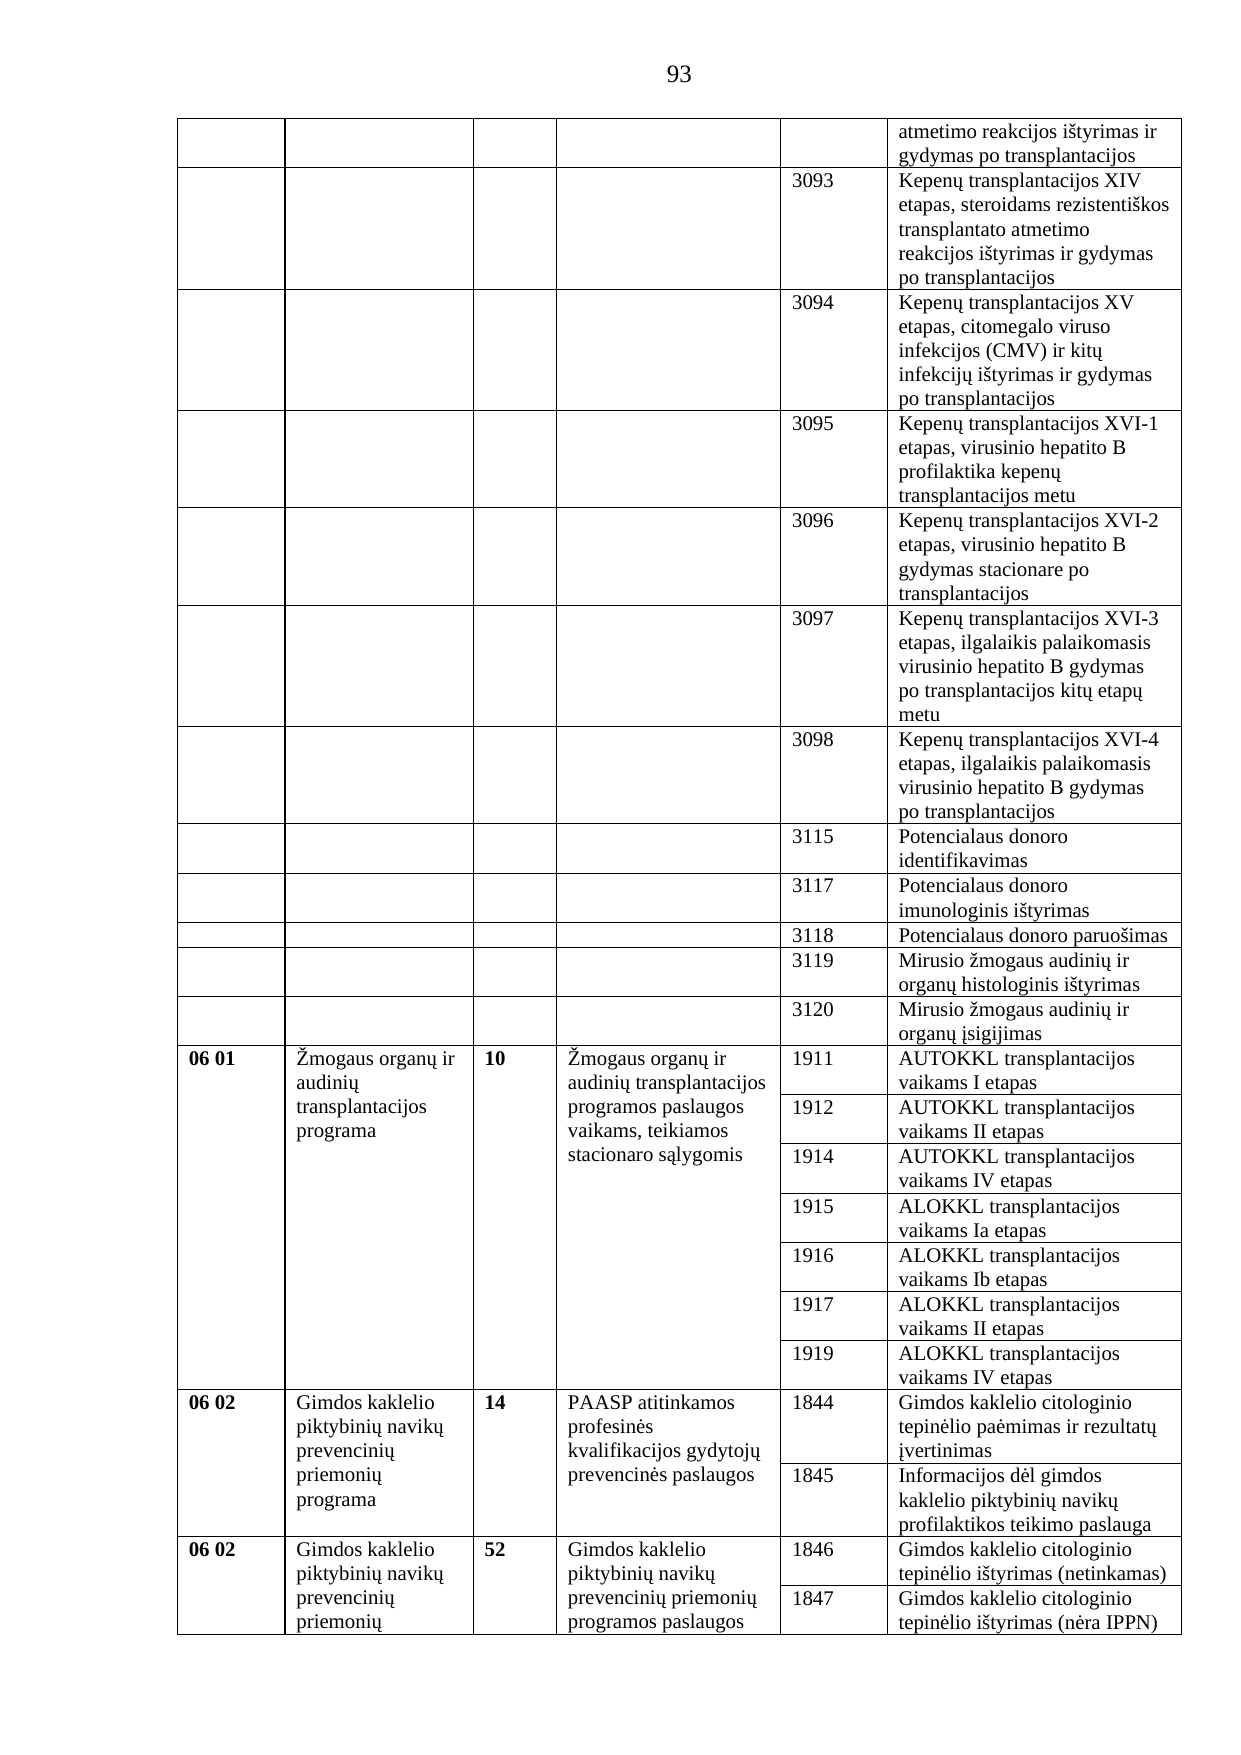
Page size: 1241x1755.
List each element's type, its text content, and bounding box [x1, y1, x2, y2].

table_cell [474, 727, 556, 823]
table_cell ALOKKL transplantacijos vaikams IV etapas [888, 1341, 1181, 1389]
table_cell [286, 168, 473, 289]
table_cell ALOKKL transplantacijos vaikams Ia etapas [888, 1194, 1181, 1242]
table_cell Gimdos kaklelio citologinio tepinėlio paėmimas ir rezultatų įvertinimas [888, 1390, 1181, 1462]
table_cell atmetimo reakcijos ištyrimas ir gydymas po transplantacijos [888, 119, 1181, 167]
table_cell 14 [474, 1390, 556, 1536]
table_cell AUTOKKL transplantacijos vaikams I etapas [888, 1046, 1181, 1094]
table_cell Gimdos kaklelio piktybinių navikų prevencinių priemonių programa [286, 1390, 473, 1536]
table_cell [178, 727, 284, 823]
table_cell [557, 168, 780, 289]
table_cell ALOKKL transplantacijos vaikams II etapas [888, 1292, 1181, 1340]
table_cell ALOKKL transplantacijos vaikams Ib etapas [888, 1243, 1181, 1291]
table_cell 1919 [781, 1341, 887, 1389]
table_cell [286, 824, 473, 872]
table_cell Kepenų transplantacijos XVI-3 etapas, ilgalaikis palaikomasis virusinio hepatito B gydymas po transplantacijos kitų etapų metu [888, 606, 1181, 726]
table_cell [474, 290, 556, 410]
table_cell [286, 727, 473, 823]
table_cell [286, 606, 473, 726]
table_cell Gimdos kaklelio piktybinių navikų prevencinių priemonių programos paslaugos [557, 1537, 780, 1634]
table_cell 3098 [781, 727, 887, 823]
table_cell 1911 [781, 1046, 887, 1094]
table_cell 1917 [781, 1292, 887, 1340]
table_cell [178, 997, 284, 1045]
table_cell [474, 508, 556, 604]
table_cell 06 02 [178, 1537, 284, 1634]
table_cell [178, 874, 284, 922]
table_cell [557, 290, 780, 410]
table_cell 06 01 [178, 1046, 284, 1389]
table_cell [557, 411, 780, 507]
table_cell 52 [474, 1537, 556, 1634]
table_cell 06 02 [178, 1390, 284, 1536]
table_cell [286, 119, 473, 167]
table_cell [178, 168, 284, 289]
table_cell [557, 874, 780, 922]
table_cell [286, 997, 473, 1045]
table_cell Mirusio žmogaus audinių ir organų histologinis ištyrimas [888, 948, 1181, 996]
table_cell Mirusio žmogaus audinių ir organų įsigijimas [888, 997, 1181, 1045]
table_cell [557, 923, 780, 947]
table_cell 3115 [781, 824, 887, 872]
table_cell 1912 [781, 1095, 887, 1143]
table_cell [474, 168, 556, 289]
table_cell [474, 119, 556, 167]
table_cell [474, 824, 556, 872]
table_cell Potencialaus donoro imunologinis ištyrimas [888, 874, 1181, 922]
table_cell [474, 923, 556, 947]
table_cell [474, 606, 556, 726]
table_cell Kepenų transplantacijos XVI-4 etapas, ilgalaikis palaikomasis virusinio hepatito B gydymas po transplantacijos [888, 727, 1181, 823]
table_cell [474, 948, 556, 996]
table_cell 1846 [781, 1537, 887, 1585]
table_cell Kepenų transplantacijos XIV etapas, steroidams rezistentiškos transplantato atmetimo reakcijos ištyrimas ir gydymas po transplantacijos [888, 168, 1181, 289]
table_cell PAASP atitinkamos profesinės kvalifikacijos gydytojų prevencinės paslaugos [557, 1390, 780, 1536]
table_cell Gimdos kaklelio citologinio tepinėlio ištyrimas (netinkamas) [888, 1537, 1181, 1585]
table_cell 3093 [781, 168, 887, 289]
table_cell Žmogaus organų ir audinių transplantacijos programa [286, 1046, 473, 1389]
table_cell [286, 411, 473, 507]
table_cell Potencialaus donoro identifikavimas [888, 824, 1181, 872]
table_cell [781, 119, 887, 167]
table_cell [286, 923, 473, 947]
table_cell 10 [474, 1046, 556, 1389]
table_cell Kepenų transplantacijos XV etapas, citomegalo viruso infekcijos (CMV) ir kitų infekcijų ištyrimas ir gydymas po transplantacijos [888, 290, 1181, 410]
table_cell 1847 [781, 1586, 887, 1634]
table_cell 3118 [781, 923, 887, 947]
table_cell [557, 508, 780, 604]
table_cell [178, 948, 284, 996]
table_cell [178, 119, 284, 167]
table_cell [286, 508, 473, 604]
table_cell [474, 411, 556, 507]
table_cell Informacijos dėl gimdos kaklelio piktybinių navikų profilaktikos teikimo paslauga [888, 1464, 1181, 1536]
table_cell AUTOKKL transplantacijos vaikams IV etapas [888, 1144, 1181, 1192]
table_cell 3095 [781, 411, 887, 507]
table_cell [286, 290, 473, 410]
table_cell 1914 [781, 1144, 887, 1192]
table_cell [557, 119, 780, 167]
table_cell Kepenų transplantacijos XVI-2 etapas, virusinio hepatito B gydymas stacionare po transplantacijos [888, 508, 1181, 604]
table_cell 3119 [781, 948, 887, 996]
table_cell [178, 508, 284, 604]
table_cell AUTOKKL transplantacijos vaikams II etapas [888, 1095, 1181, 1143]
table_cell [178, 411, 284, 507]
table_cell [557, 727, 780, 823]
table_cell [286, 874, 473, 922]
table_cell [557, 824, 780, 872]
table_cell Kepenų transplantacijos XVI-1 etapas, virusinio hepatito B profilaktika kepenų transplantacijos metu [888, 411, 1181, 507]
table_cell 1916 [781, 1243, 887, 1291]
table_cell 1915 [781, 1194, 887, 1242]
table_cell [557, 606, 780, 726]
table_cell [286, 948, 473, 996]
table_cell Gimdos kaklelio piktybinių navikų prevencinių priemonių [286, 1537, 473, 1634]
table_cell Gimdos kaklelio citologinio tepinėlio ištyrimas (nėra IPPN) [888, 1586, 1181, 1634]
table_cell Žmogaus organų ir audinių transplantacijos programos paslaugos vaikams, teikiamos stacionaro sąlygomis [557, 1046, 780, 1389]
table_cell 1844 [781, 1390, 887, 1462]
table_cell 3094 [781, 290, 887, 410]
table_cell [178, 290, 284, 410]
table_cell 3117 [781, 874, 887, 922]
table_cell [178, 923, 284, 947]
table_cell [178, 824, 284, 872]
table_cell 1845 [781, 1464, 887, 1536]
table_cell [557, 997, 780, 1045]
table_cell [474, 997, 556, 1045]
table_cell 3097 [781, 606, 887, 726]
table_cell [474, 874, 556, 922]
table_cell Potencialaus donoro paruošimas [888, 923, 1181, 947]
table_cell [557, 948, 780, 996]
table_cell [178, 606, 284, 726]
table_cell 3096 [781, 508, 887, 604]
table_cell 3120 [781, 997, 887, 1045]
